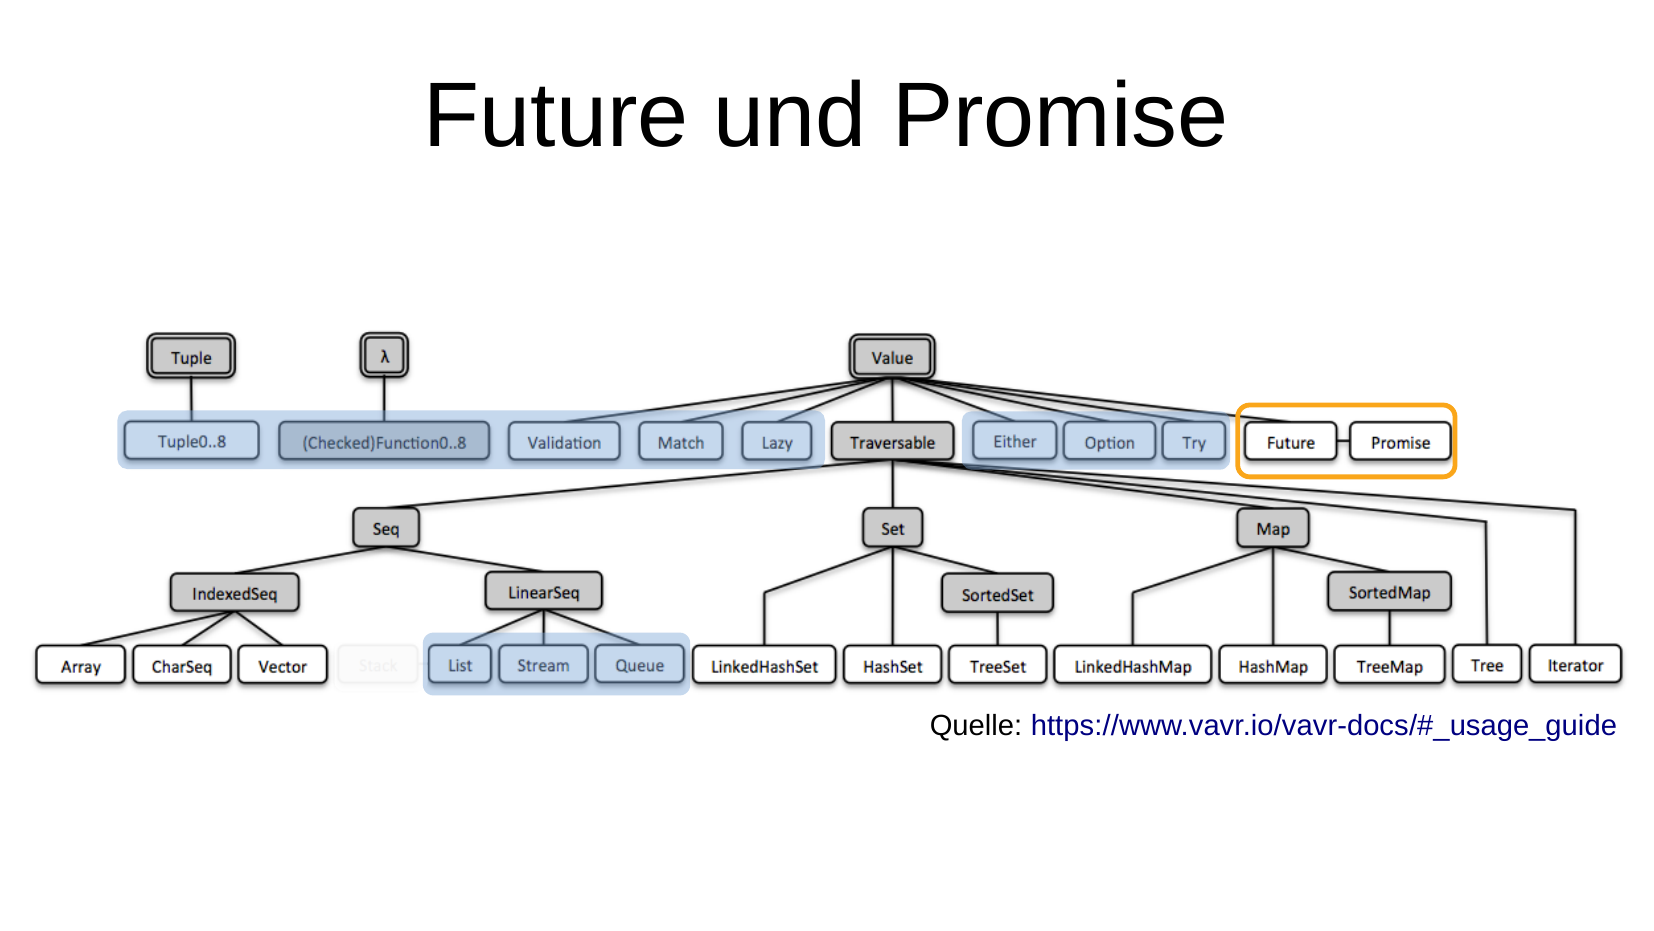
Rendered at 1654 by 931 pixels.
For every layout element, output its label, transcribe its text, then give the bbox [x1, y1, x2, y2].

text_box [961, 411, 1231, 470]
picture [26, 323, 1632, 702]
title Future und Promise [82, 37, 1571, 193]
text_box [334, 632, 691, 696]
text_box [117, 410, 826, 470]
text_box Quelle: https://www.vavr.io/vavr-docs/#_usage_guide [915, 701, 1636, 750]
